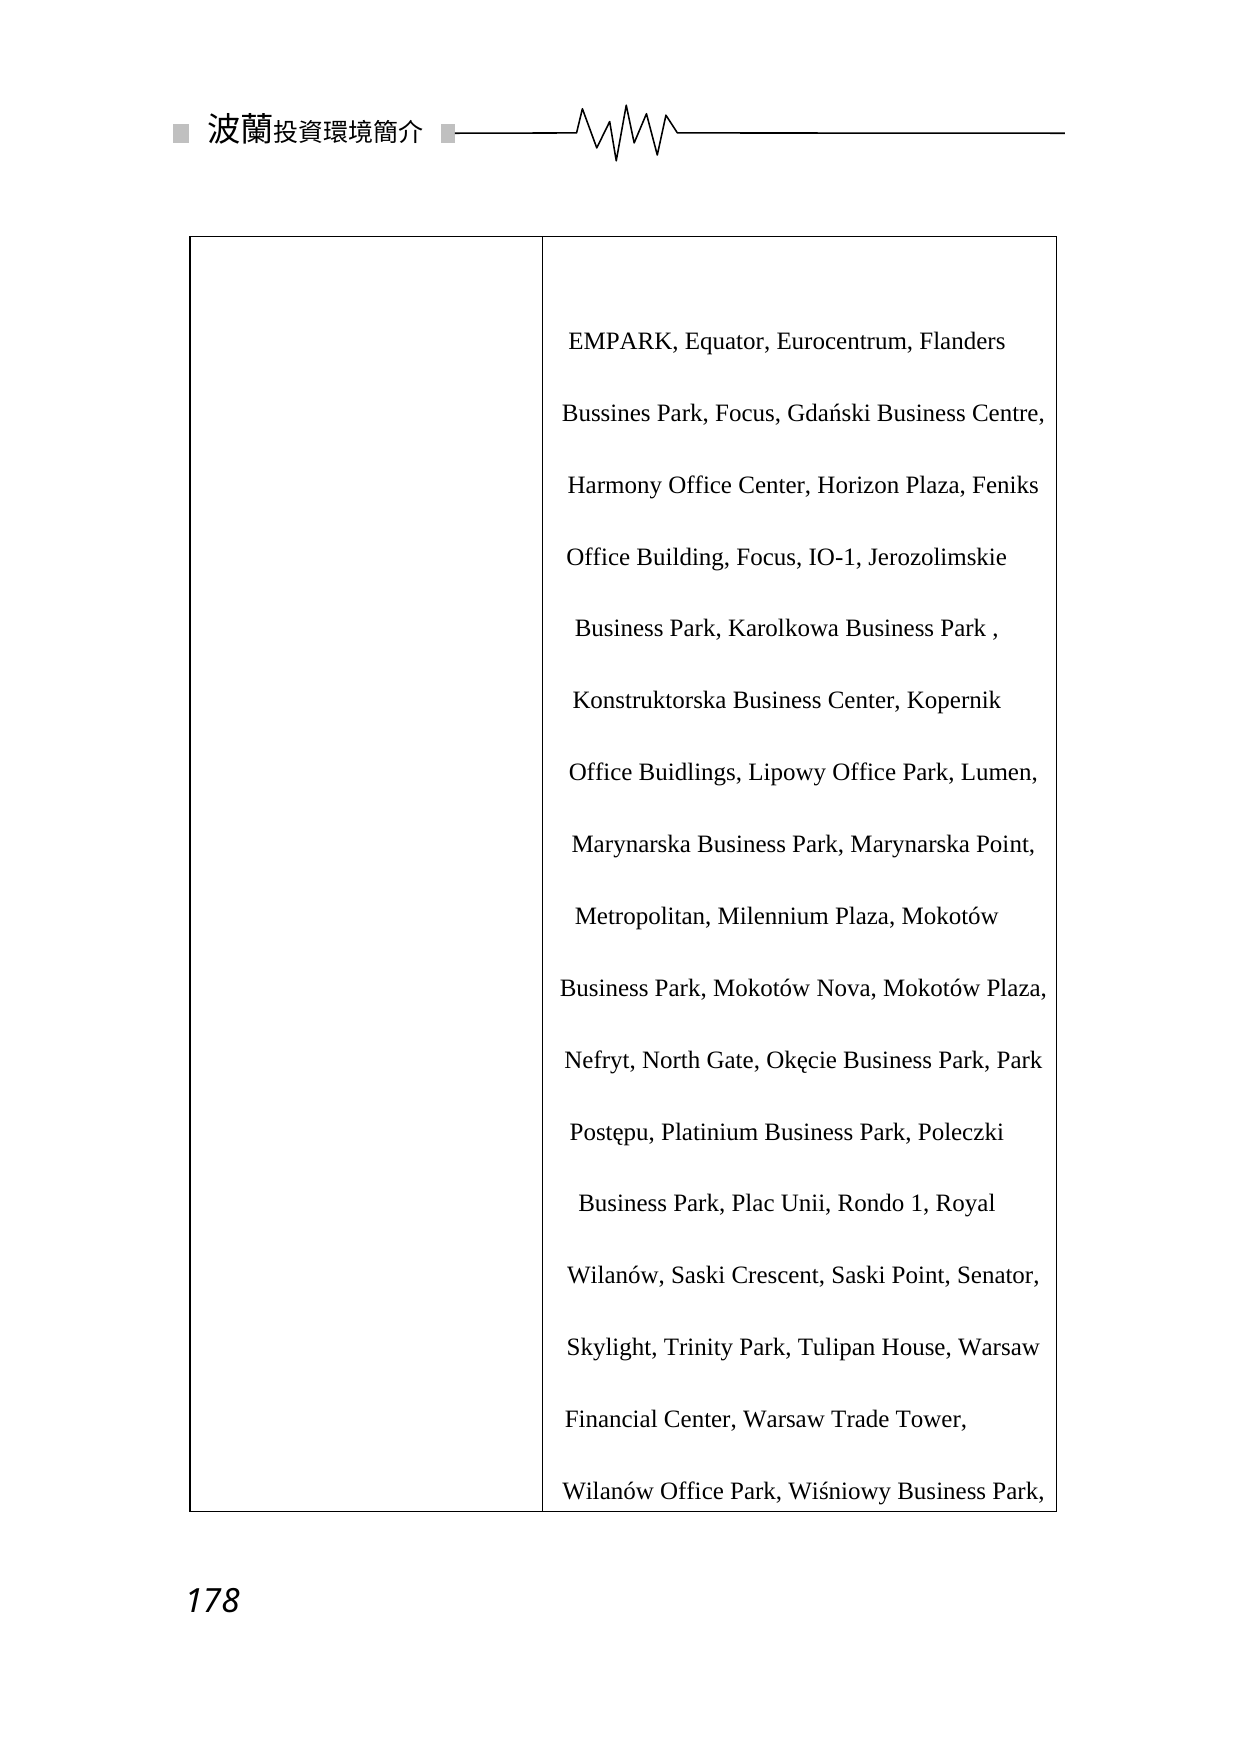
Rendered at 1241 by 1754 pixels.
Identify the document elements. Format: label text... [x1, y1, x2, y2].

table_cell [191, 237, 542, 1511]
table_cell EMPARK, Equator, Eurocentrum, Flanders Bussines Park, Focus, Gdański Business Centre, Harmony Office Center, Horizon Plaza, Feniks Office Building, Focus, IO-1, Jerozolimskie Business Park, Karolkowa Business Park , Konstruktorska Business Center, Kopernik Office Buidlings, Lipowy Office Park, Lumen, Marynarska Business Park, Marynarska Point, Metropolitan, Milennium Plaza, Mokotów Business Park, Mokotów Nova, Mokotów Plaza, Nefryt, North Gate, Okęcie Business Park, Park Postępu, Platinium Business Park, Poleczki Business Park, Plac Unii, Rondo 1, Royal Wilanów, Saski Crescent, Saski Point, Senator, Skylight, Trinity Park, Tulipan House, Warsaw Financial Center, Warsaw Trade Tower, Wilanów Office Park, Wiśniowy Business Park, [543, 237, 1056, 1511]
